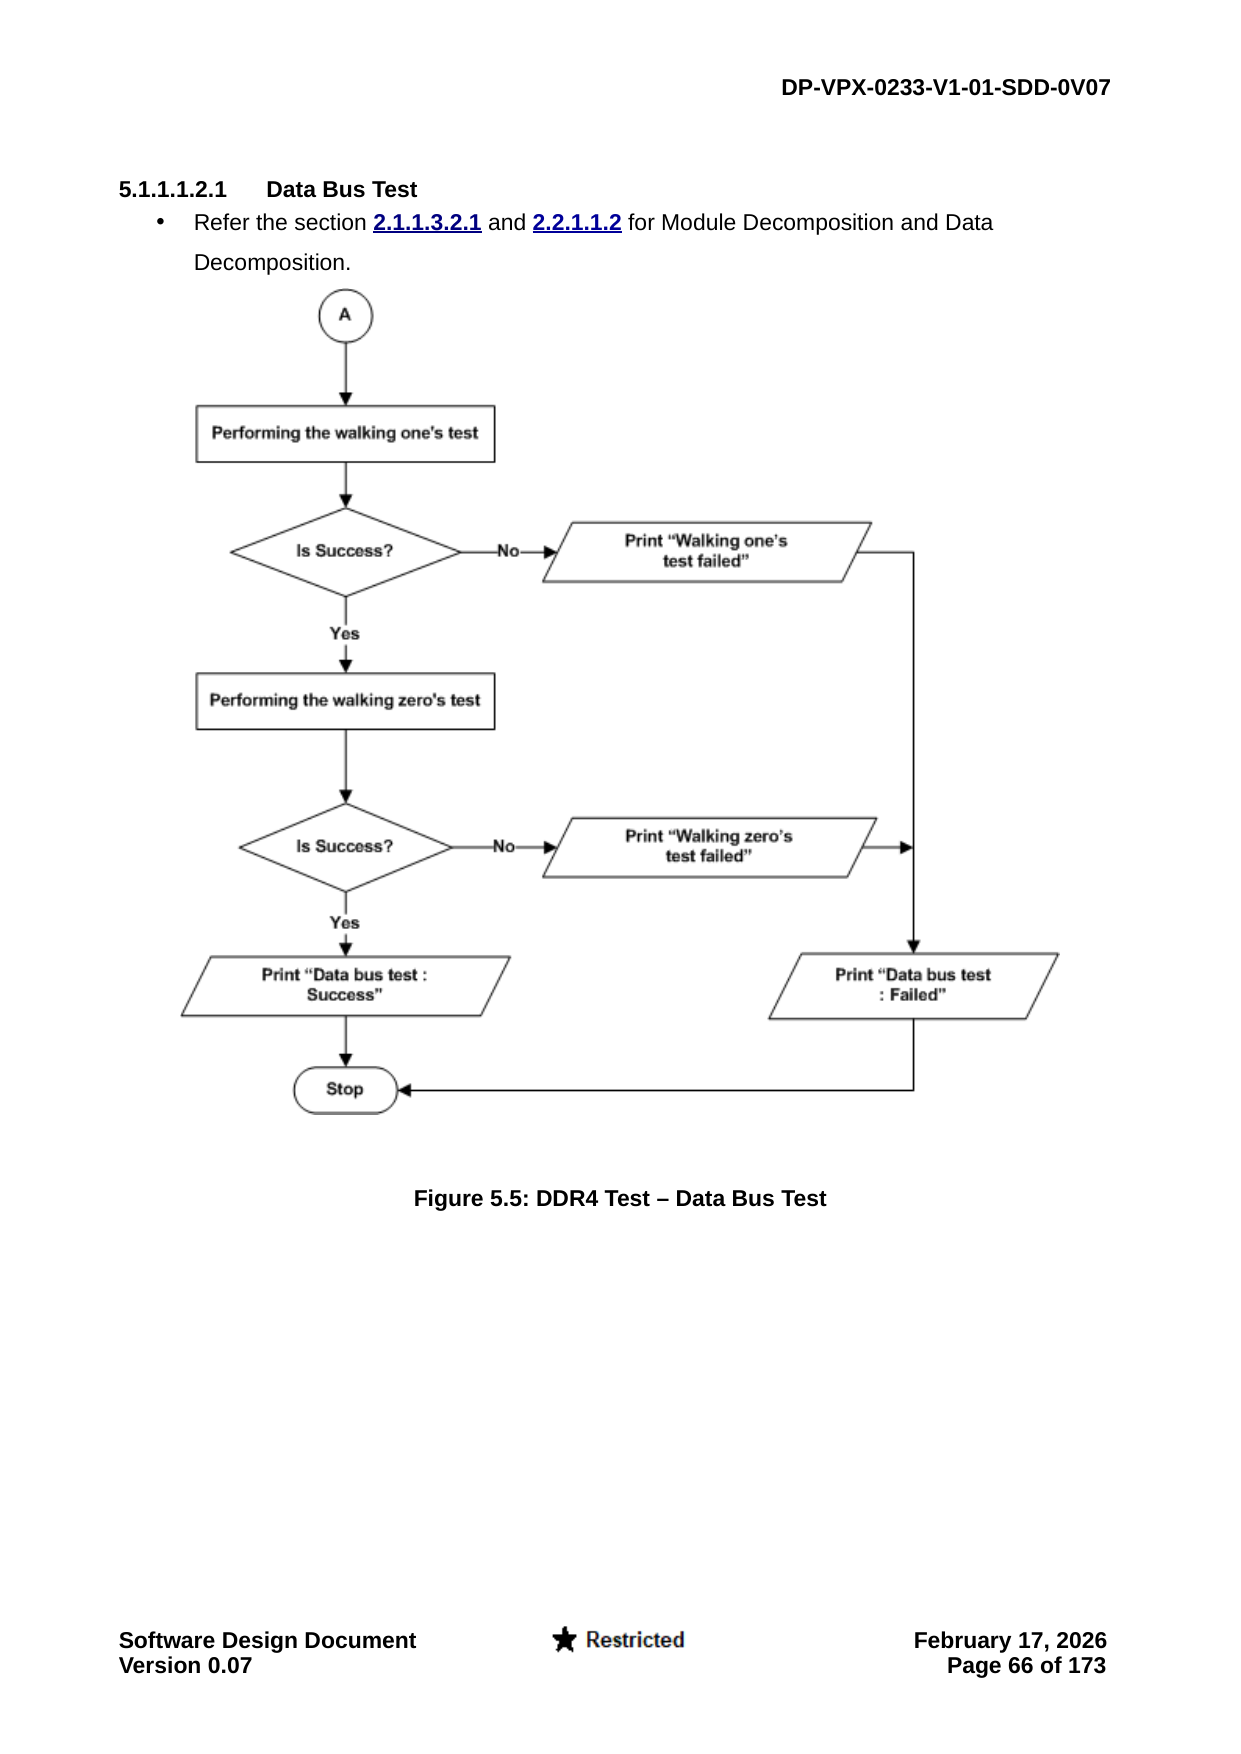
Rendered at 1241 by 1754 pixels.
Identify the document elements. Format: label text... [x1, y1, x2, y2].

picture [180, 288, 1060, 1115]
subtitle Data Bus Test [118, 179, 1122, 202]
picture [542, 1617, 698, 1662]
list Refer the section 2.1.1.3.2.1 and 2.2.1.1.2 for Module Decomposition and Data Decomposition. [156, 209, 1122, 275]
text Figure 5.5: DDR4 Test – Data Bus Test [118, 1185, 1122, 1212]
